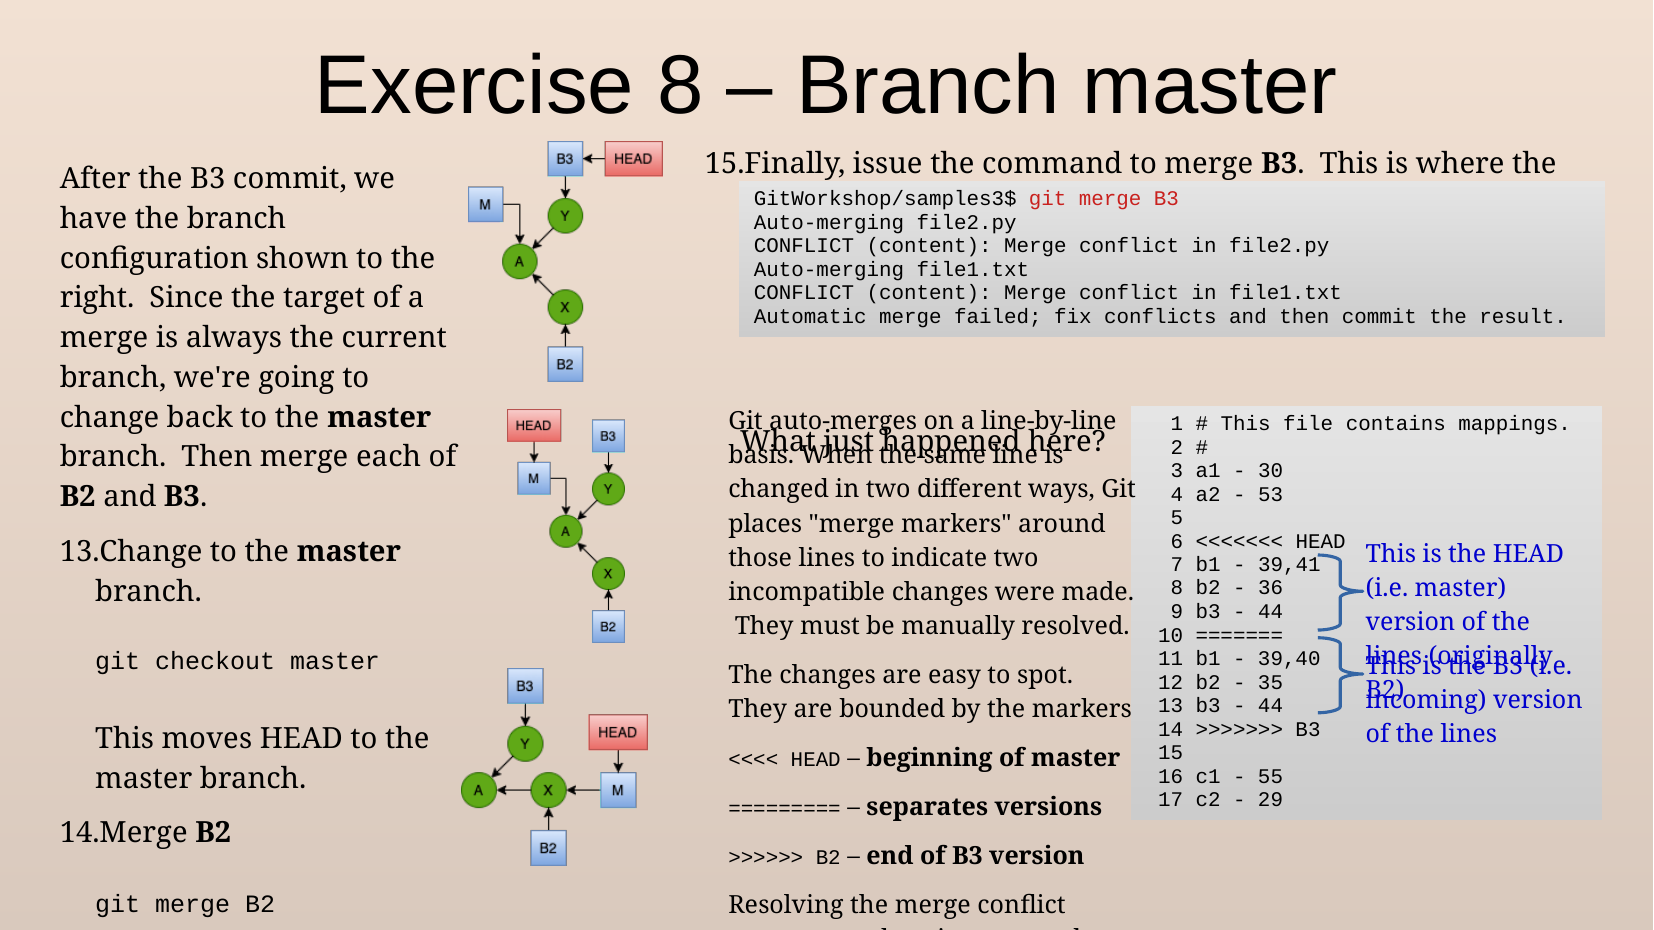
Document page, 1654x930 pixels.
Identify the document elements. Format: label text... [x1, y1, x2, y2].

text_box 1 # This file contains mappings. 2 # 3 a1 - 30 4 a2 - 53 5 6 <<<<<<< HEAD 7 b1 - 39,41 8 b2 - 36 9 b3 - 44 10 ======= 11 b1 - 39,40 12 b2 - 35 13 b3 - 44 14 >>>>>>> B3 15 16 c1 - 55 17 c2 - 29 [1155, 405, 1602, 821]
text_box Git auto-merges on a line-by-line basis. When the same line is changed in two different ways, Git places "merge markers" around those lines to indicate two incompatible changes were made. They must be manually resolved. The changes are easy to spot. They are bounded by the markers <<<< HEAD – beginning of master ========= – separates versions >>>>>> B2 – end of B3 version Resolving the merge conflict amounts to choosing one or the other of these versions to keep. [713, 395, 1155, 878]
text_box Finally, issue the command to merge B3. This is where the fireworks start. What just happened here? [690, 134, 1621, 391]
text_box After the B3 commit, we have the branch configuration shown to the right. Since the target of a merge is always the current branch, we're going to change back to the master branch. Then merge each of B2 and B3. Change to the master branch. git checkout master This moves HEAD to the master branch. Merge B2 git merge B2 This should be a fast-forward merge which simply advances the master branch to B2. [45, 150, 481, 846]
picture [461, 668, 648, 866]
title Exercise 8 – Branch master [82, 19, 1571, 151]
text_box This is the HEAD (i.e. master) version of the lines (originally B2) [1350, 528, 1606, 628]
text_box This is the B3 (i.e. incoming) version of the lines [1350, 640, 1606, 740]
picture [507, 409, 625, 643]
picture [468, 141, 663, 382]
text_box GitWorkshop/samples3$ git merge B3 Auto-merging file2.py CONFLICT (content): Merge conflict in file2.py Auto-merging file1.txt CONFLICT (content): Merge conflict in file1.txt Automatic merge failed; fix conflicts and then commit the result. [739, 181, 1606, 337]
